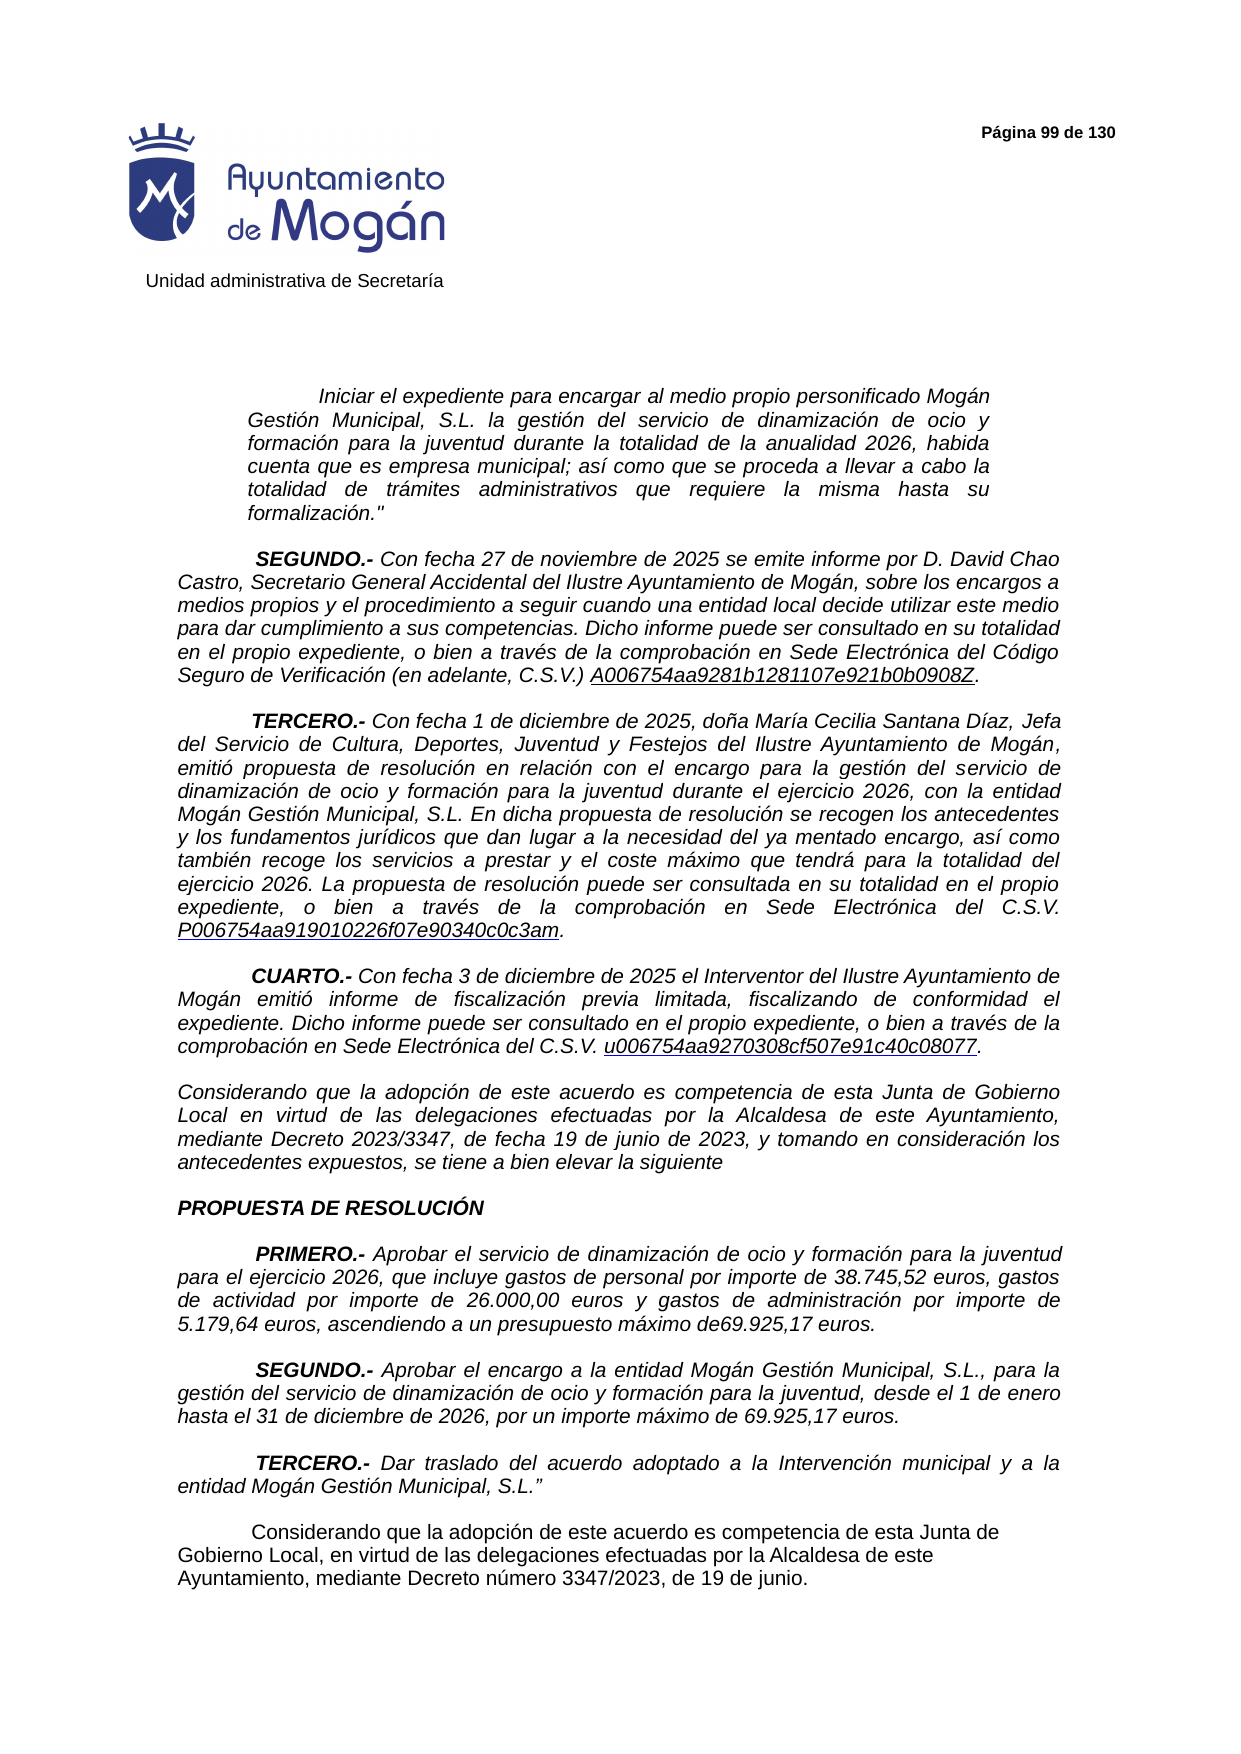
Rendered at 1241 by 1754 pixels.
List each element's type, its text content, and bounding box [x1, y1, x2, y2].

picture [128, 123, 445, 259]
text TERCERO.- Dar traslado del acuerdo adoptado a la Intervención municipal y a la entidad Mogán Gestión Municipal, S.L.” [177, 1451, 1063, 1497]
text SEGUNDO.- Aprobar el encargo a la entidad Mogán Gestión Municipal, S.L., para la gestión del servicio de dinamización de ocio y formación para la juventud, desde el 1 de enero hasta el 31 de diciembre de 2026, por un importe máximo de 69.925,17 euros. [177, 1358, 1063, 1428]
text PRIMERO.- Aprobar el servicio de dinamización de ocio y formación para la juventud para el ejercicio 2026, que incluye gastos de personal por importe de 38.745,52 euros, gastos de actividad por importe de 26.000,00 euros y gastos de administración por importe de 5.179,64 euros, ascendiendo a un presupuesto máximo de69.925,17 euros. [177, 1243, 1063, 1336]
text SEGUNDO.- Con fecha 27 de noviembre de 2025 se emite informe por D. David Chao Castro, Secretario General Accidental del Ilustre Ayuntamiento de Mogán, sobre los encargos a medios propios y el procedimiento a seguir cuando una entidad local decide utilizar este medio para dar cumplimiento a sus competencias. Dicho informe puede ser consultado en su totalidad en el propio expediente, o bien a través de la comprobación en Sede Electrónica del Código Seguro de Verificación (en adelante, C.S.V.) A006754aa9281b1281107e921b0b0908Z. [177, 547, 1063, 687]
text Iniciar el expediente para encargar al medio propio personificado Mogán Gestión Municipal, S.L. la gestión del servicio de dinamización de ocio y formación para la juventud durante la totalidad de la anualidad 2026, habida cuenta que es empresa municipal; así como que se proceda a llevar a cabo la totalidad de trámites administrativos que requiere la misma hasta su formalización." [247, 385, 993, 524]
text Considerando que la adopción de este acuerdo es competencia de esta Junta de Gobierno Local en virtud de las delegaciones efectuadas por la Alcaldesa de este Ayuntamiento, mediante Decreto 2023/3347, de fecha 19 de junio de 2023, y tomando en consideración los antecedentes expuestos, se tiene a bien elevar la siguiente [177, 1081, 1063, 1173]
text TERCERO.- Con fecha 1 de diciembre de 2025, doña María Cecilia Santana Díaz, Jefa del Servicio de Cultura, Deportes, Juventud y Festejos del Ilustre Ayuntamiento de Mogán, emitió propuesta de resolución en relación con el encargo para la gestión del servicio de dinamización de ocio y formación para la juventud durante el ejercicio 2026, con la entidad Mogán Gestión Municipal, S.L. En dicha propuesta de resolución se recogen los antecedentes y los fundamentos jurídicos que dan lugar a la necesidad del ya mentado encargo, así como también recoge los servicios a prestar y el coste máximo que tendrá para la totalidad del ejercicio 2026. La propuesta de resolución puede ser consultada en su totalidad en el propio expediente, o bien a través de la comprobación en Sede Electrónica del C.S.V. P006754aa919010226f07e90340c0c3am. [177, 709, 1063, 942]
text PROPUESTA DE RESOLUCIÓN [177, 1196, 1063, 1220]
text Considerando que la adopción de este acuerdo es competencia de esta Junta de Gobierno Local, en virtud de las delegaciones efectuadas por la Alcaldesa de este Ayuntamiento, mediante Decreto número 3347/2023, de 19 de junio. [177, 1520, 1063, 1590]
text CUARTO.- Con fecha 3 de diciembre de 2025 el Interventor del Ilustre Ayuntamiento de Mogán emitió informe de fiscalización previa limitada, fiscalizando de conformidad el expediente. Dicho informe puede ser consultado en el propio expediente, o bien a través de la comprobación en Sede Electrónica del C.S.V. u006754aa9270308cf507e91c40c08077. [177, 965, 1063, 1058]
